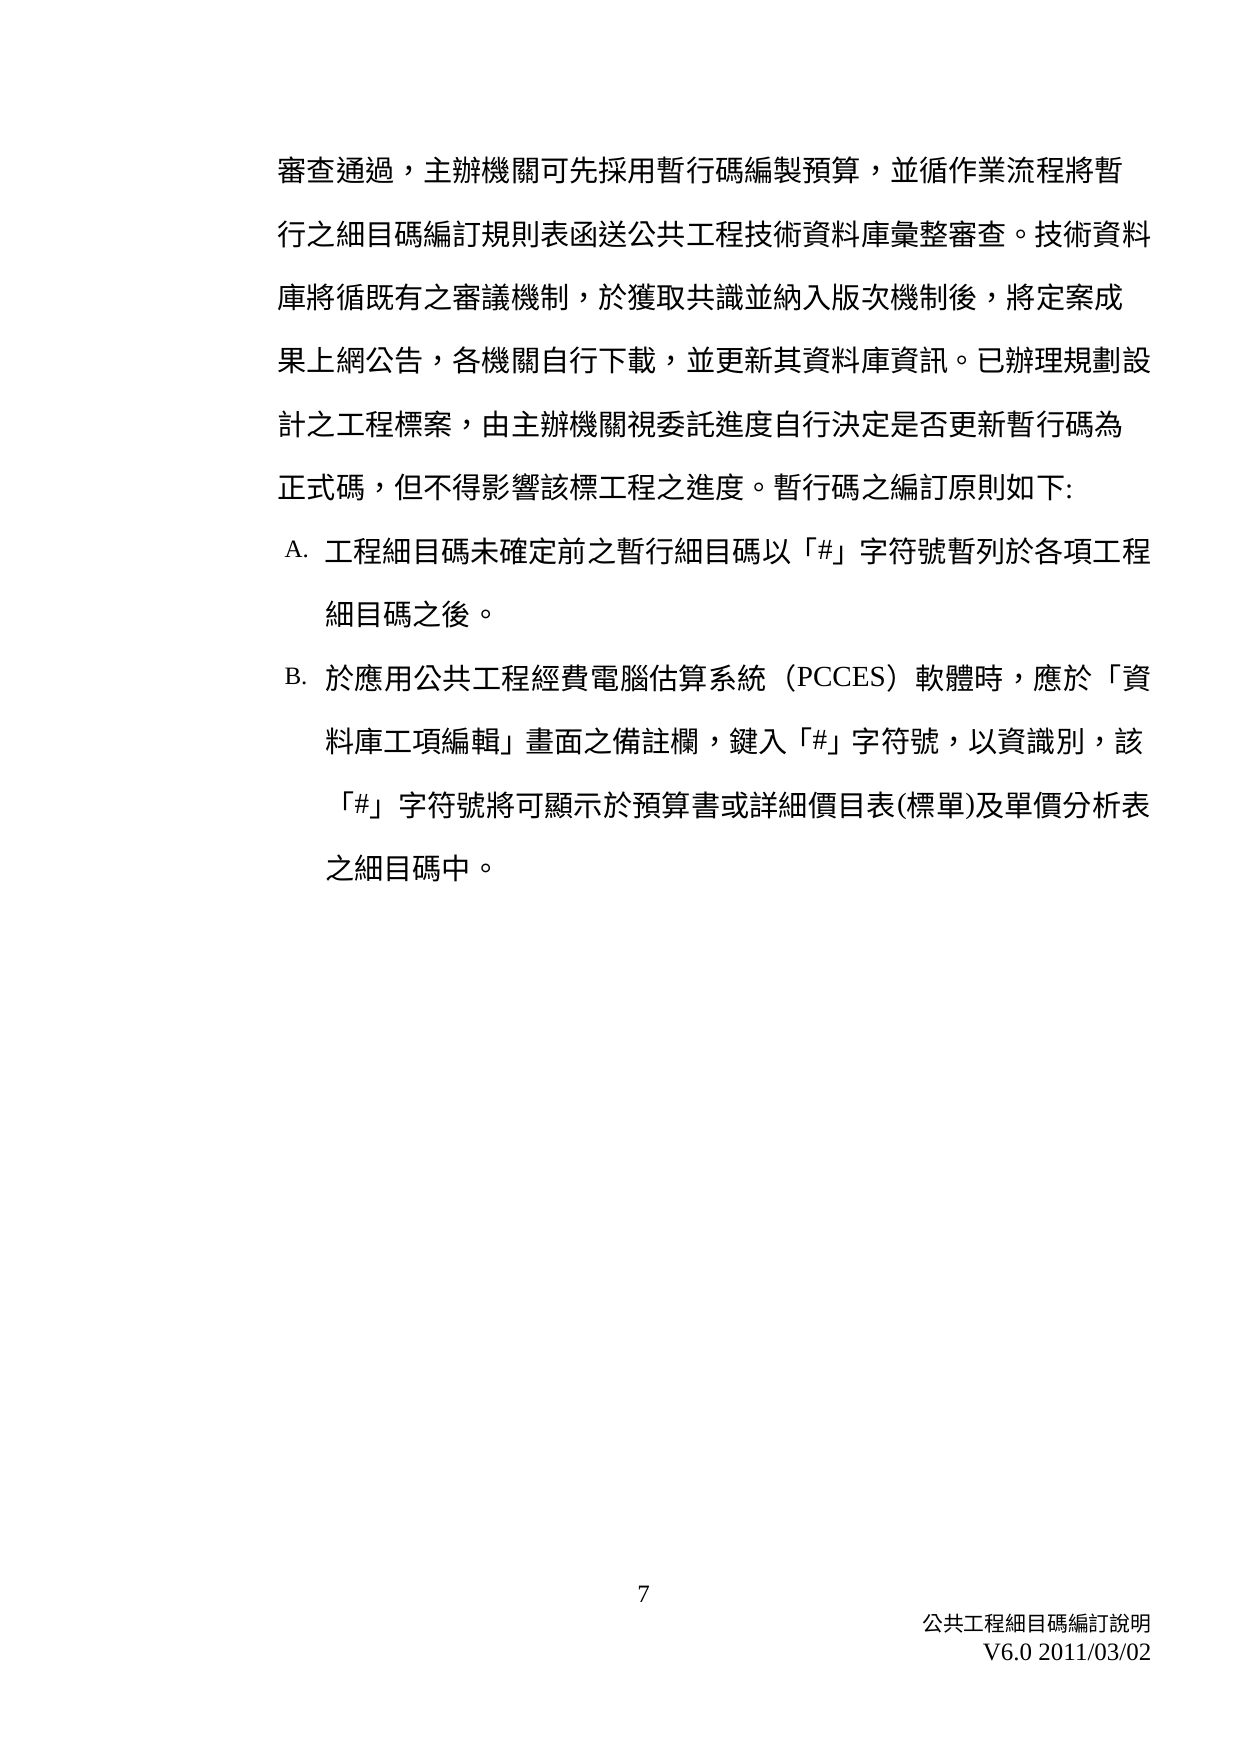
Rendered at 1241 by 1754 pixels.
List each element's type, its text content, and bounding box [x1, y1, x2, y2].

list 審查通過，主辦機關可先採用暫行碼編製預算，並循作業流程將暫行之細目碼編訂規則表函送公共工程技術資料庫彙整審查。技術資料庫將循既有之審議機制，於獲取共識並納入版次機制後，將定案成果上網公告，各機關自行下載，並更新其資料庫資訊。已辦理規劃設計之工程標案，由主辦機關視委託進度自行決定是否更新暫行碼為正式碼，但不得影響該標工程之進度。暫行碼之編訂原則如下: [227, 148, 1151, 507]
list 工程細目碼未確定前之暫行細目碼以「#」字符號暫列於各項工程細目碼之後。 [284, 528, 1151, 634]
list 於應用公共工程經費電腦估算系統（PCCES）軟體時，應於「資料庫工項編輯」畫面之備註欄，鍵入「#」字符號，以資識別，該「#」字符號將可顯示於預算書或詳細價目表(標單)及單價分析表之細目碼中。 [284, 655, 1151, 888]
